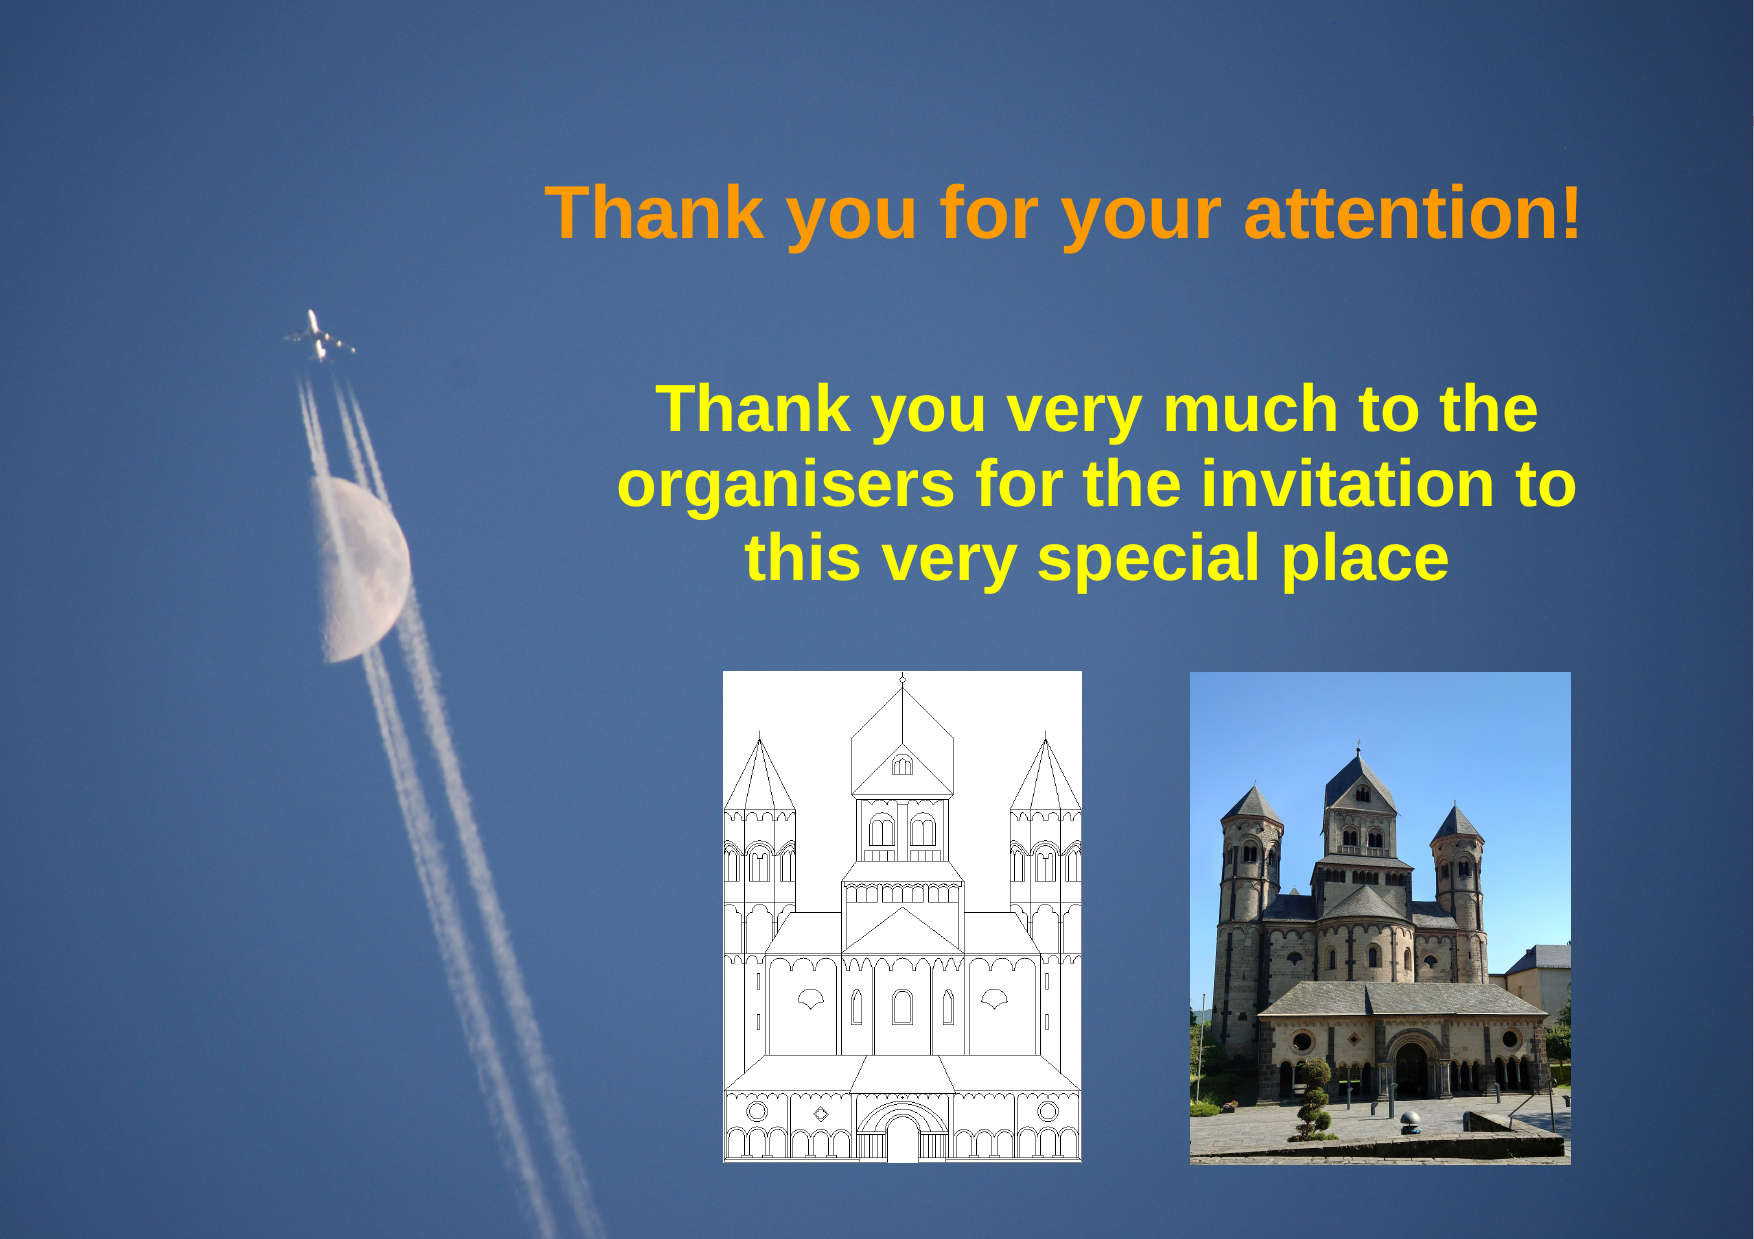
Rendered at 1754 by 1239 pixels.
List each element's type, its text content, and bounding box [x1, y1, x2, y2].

picture [0, 0, 1754, 1239]
text_box Thank you very much to the organisers for the invitation to this very special place [591, 364, 1605, 602]
text_box Thank you for your attention! [532, 164, 1605, 344]
